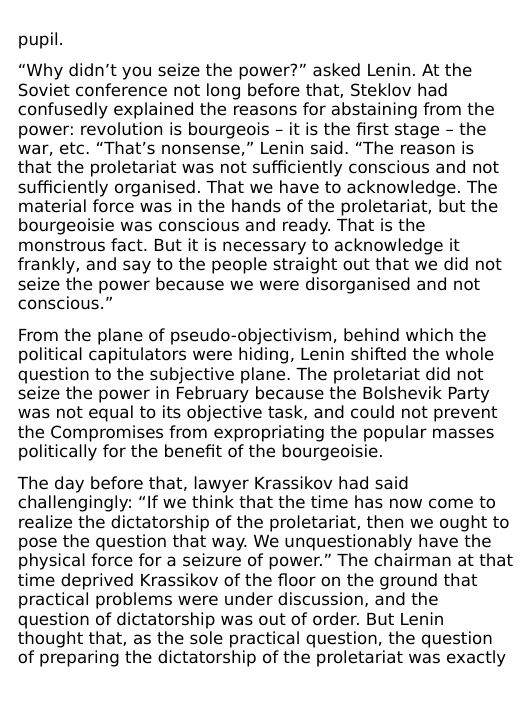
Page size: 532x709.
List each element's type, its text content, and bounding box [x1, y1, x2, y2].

text “Why didn’t you seize the power?” asked Lenin. At the Soviet conference not long before that, Steklov had confusedly explained the reasons for abstaining from the power: revolution is bourgeois – it is the first stage – the war, etc. “That’s nonsense,” Lenin said. “The reason is that the proletariat was not sufficiently conscious and not sufficiently organised. That we have to acknowledge. The material force was in the hands of the proletariat, but the bourgeoisie was conscious and ready. That is the monstrous fact. But it is necessary to acknowledge it frankly, and say to the people straight out that we did not seize the power because we were disorganised and not conscious.” [18, 61, 514, 313]
text pupil. [18, 29, 514, 49]
text From the plane of pseudo-objectivism, behind which the political capitulators were hiding, Lenin shifted the whole question to the subjective plane. The proletariat did not seize the power in February because the Bolshevik Party was not equal to its objective task, and could not prevent the Compromises from expropriating the popular masses politically for the benefit of the bourgeoisie. [18, 326, 514, 461]
text The day before that, lawyer Krassikov had said challengingly: “If we think that the time has now come to realize the dictatorship of the proletariat, then we ought to pose the question that way. We unquestionably have the physical force for a seizure of power.” The chairman at that time deprived Krassikov of the floor on the ground that practical problems were under discussion, and the question of dictatorship was out of order. But Lenin thought that, as the sole practical question, the question of preparing the dictatorship of the proletariat was exactly [18, 474, 514, 668]
